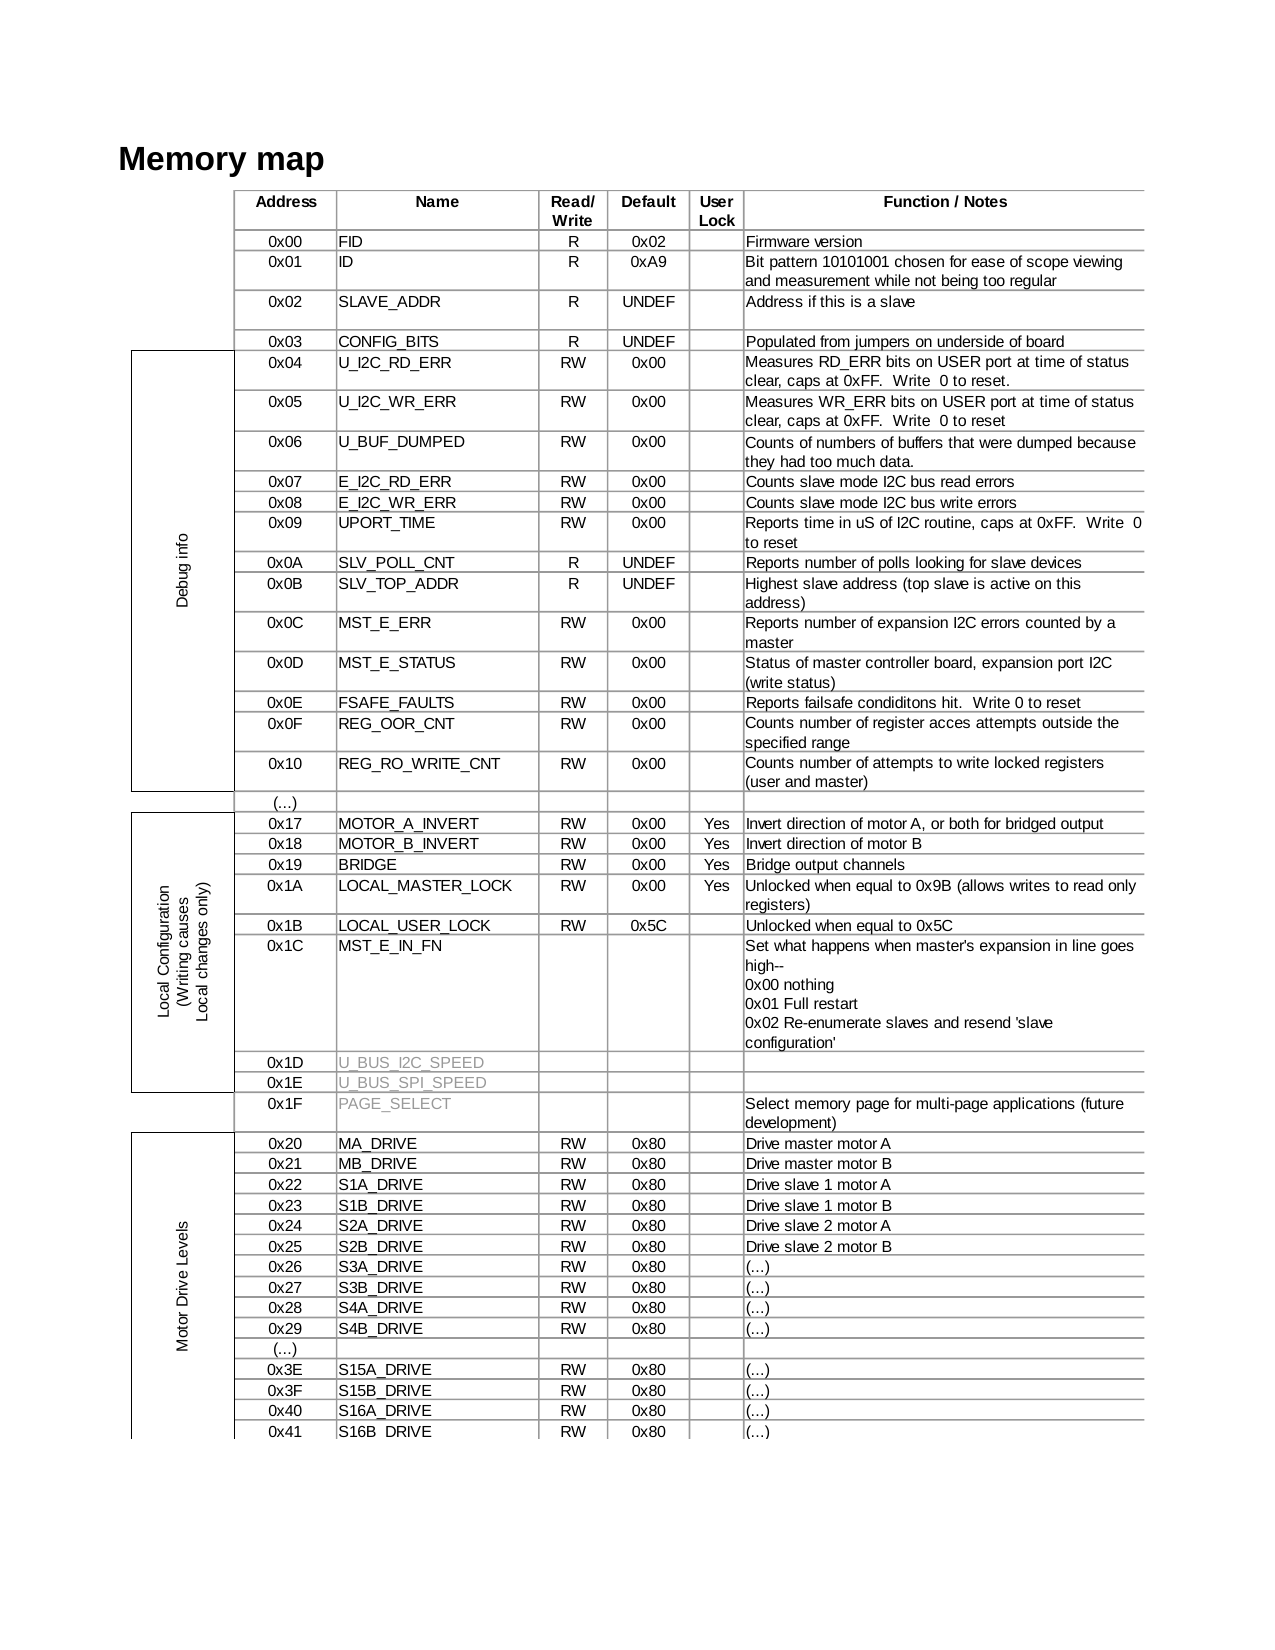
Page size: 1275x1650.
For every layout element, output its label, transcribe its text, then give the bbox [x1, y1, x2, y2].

subtitle Memory map [118, 139, 1157, 178]
